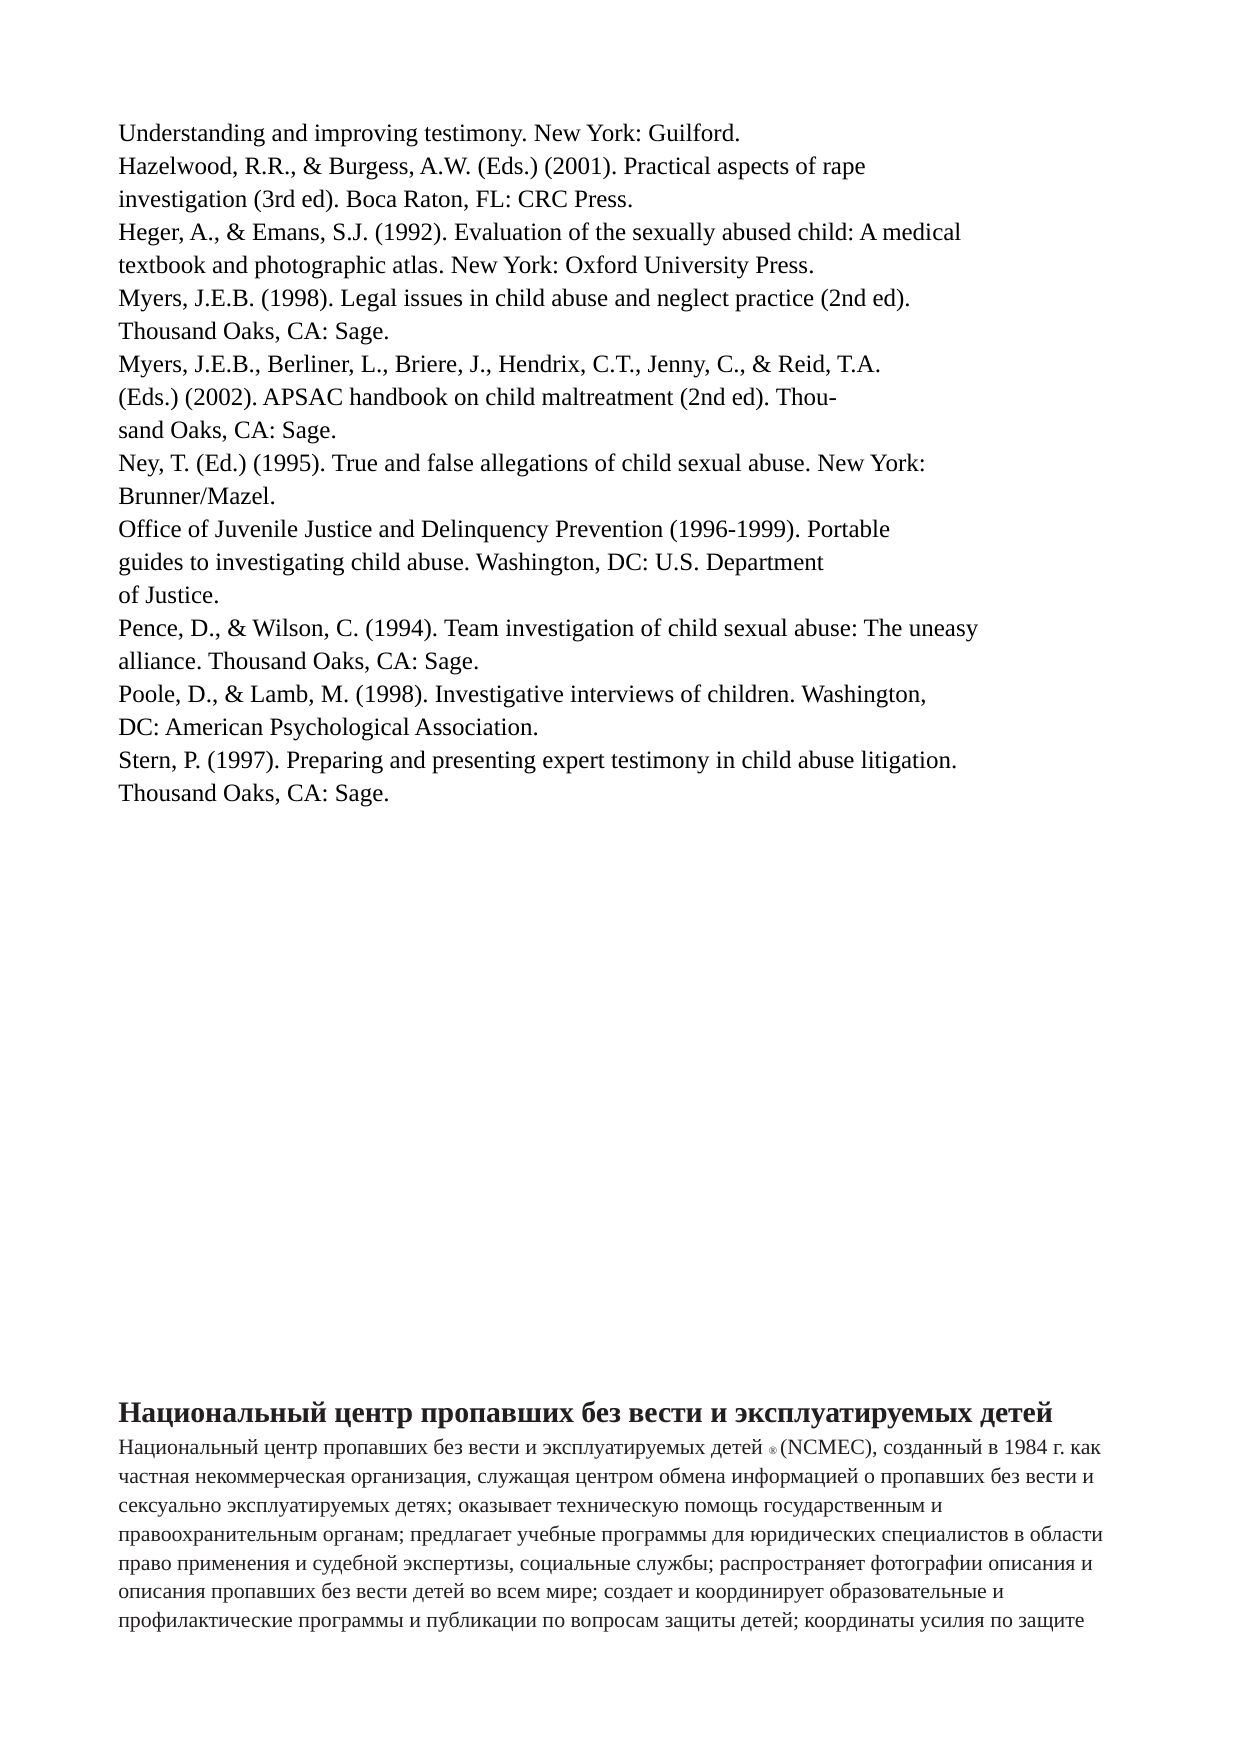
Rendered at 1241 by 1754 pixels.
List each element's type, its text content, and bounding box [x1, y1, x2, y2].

text Heger, A., & Emans, S.J. (1992). Evaluation of the sexually abused child: A medical [118, 217, 1122, 246]
text Hazelwood, R.R., & Burgess, A.W. (Eds.) (2001). Practical aspects of rape [118, 151, 1122, 180]
text investigation (3rd ed). Boca Raton, FL: CRC Press. [118, 184, 1122, 213]
text of Justice. [118, 580, 1122, 609]
text Myers, J.E.B., Berliner, L., Briere, J., Hendrix, C.T., Jenny, C., & Reid, T.A. [118, 349, 1122, 378]
text Office of Juvenile Justice and Delinquency Prevention (1996-1999). Portable [118, 514, 1122, 543]
text Brunner/Mazel. [118, 481, 1122, 510]
text Understanding and improving testimony. New York: Guilford. [118, 118, 1122, 147]
text Myers, J.E.B. (1998). Legal issues in child abuse and neglect practice (2nd ed). [118, 283, 1122, 312]
text Poole, D., & Lamb, M. (1998). Investigative interviews of children. Washington, [118, 679, 1122, 708]
text Thousand Oaks, CA: Sage. [118, 316, 1122, 345]
text DC: American Psychological Association. [118, 712, 1122, 741]
text Pence, D., & Wilson, C. (1994). Team investigation of child sexual abuse: The uneasy [118, 613, 1122, 642]
text sand Oaks, CA: Sage. [118, 415, 1122, 444]
text alliance. Thousand Oaks, CA: Sage. [118, 646, 1122, 675]
text Stern, P. (1997). Preparing and presenting expert testimony in child abuse litigation. [118, 746, 1122, 774]
text textbook and photographic atlas. New York: Oxford University Press. [118, 250, 1122, 279]
text guides to investigating child abuse. Washington, DC: U.S. Department [118, 547, 1122, 576]
text Thousand Oaks, CA: Sage. [118, 778, 1122, 807]
text Национальный центр пропавших без вести и эксплуатируемых детей ® (NCMEC), созданный в 1984 г. как частная некоммерческая организация, служащая центром обмена информацией о пропавших без вести и сексуально эксплуатируемых детях; оказывает техническую помощь государственным и правоохранительным органам; предлагает учебные программы для юридических специалистов в области право применения и судебной экспертизы, социальные службы; распространяет фотографии описания и описания пропавших без вести детей во всем мире; создает и координирует образовательные и профилактические программы и публикации по вопросам защиты детей; координаты усилия по защите [118, 1434, 1122, 1633]
text Ney, T. (Ed.) (1995). True and false allegations of child sexual abuse. New York: [118, 448, 1122, 477]
text (Eds.) (2002). APSAC handbook on child maltreatment (2nd ed). Thou- [118, 382, 1122, 411]
text Национальный центр пропавших без вести и эксплуатируемых детей [118, 1394, 1122, 1428]
